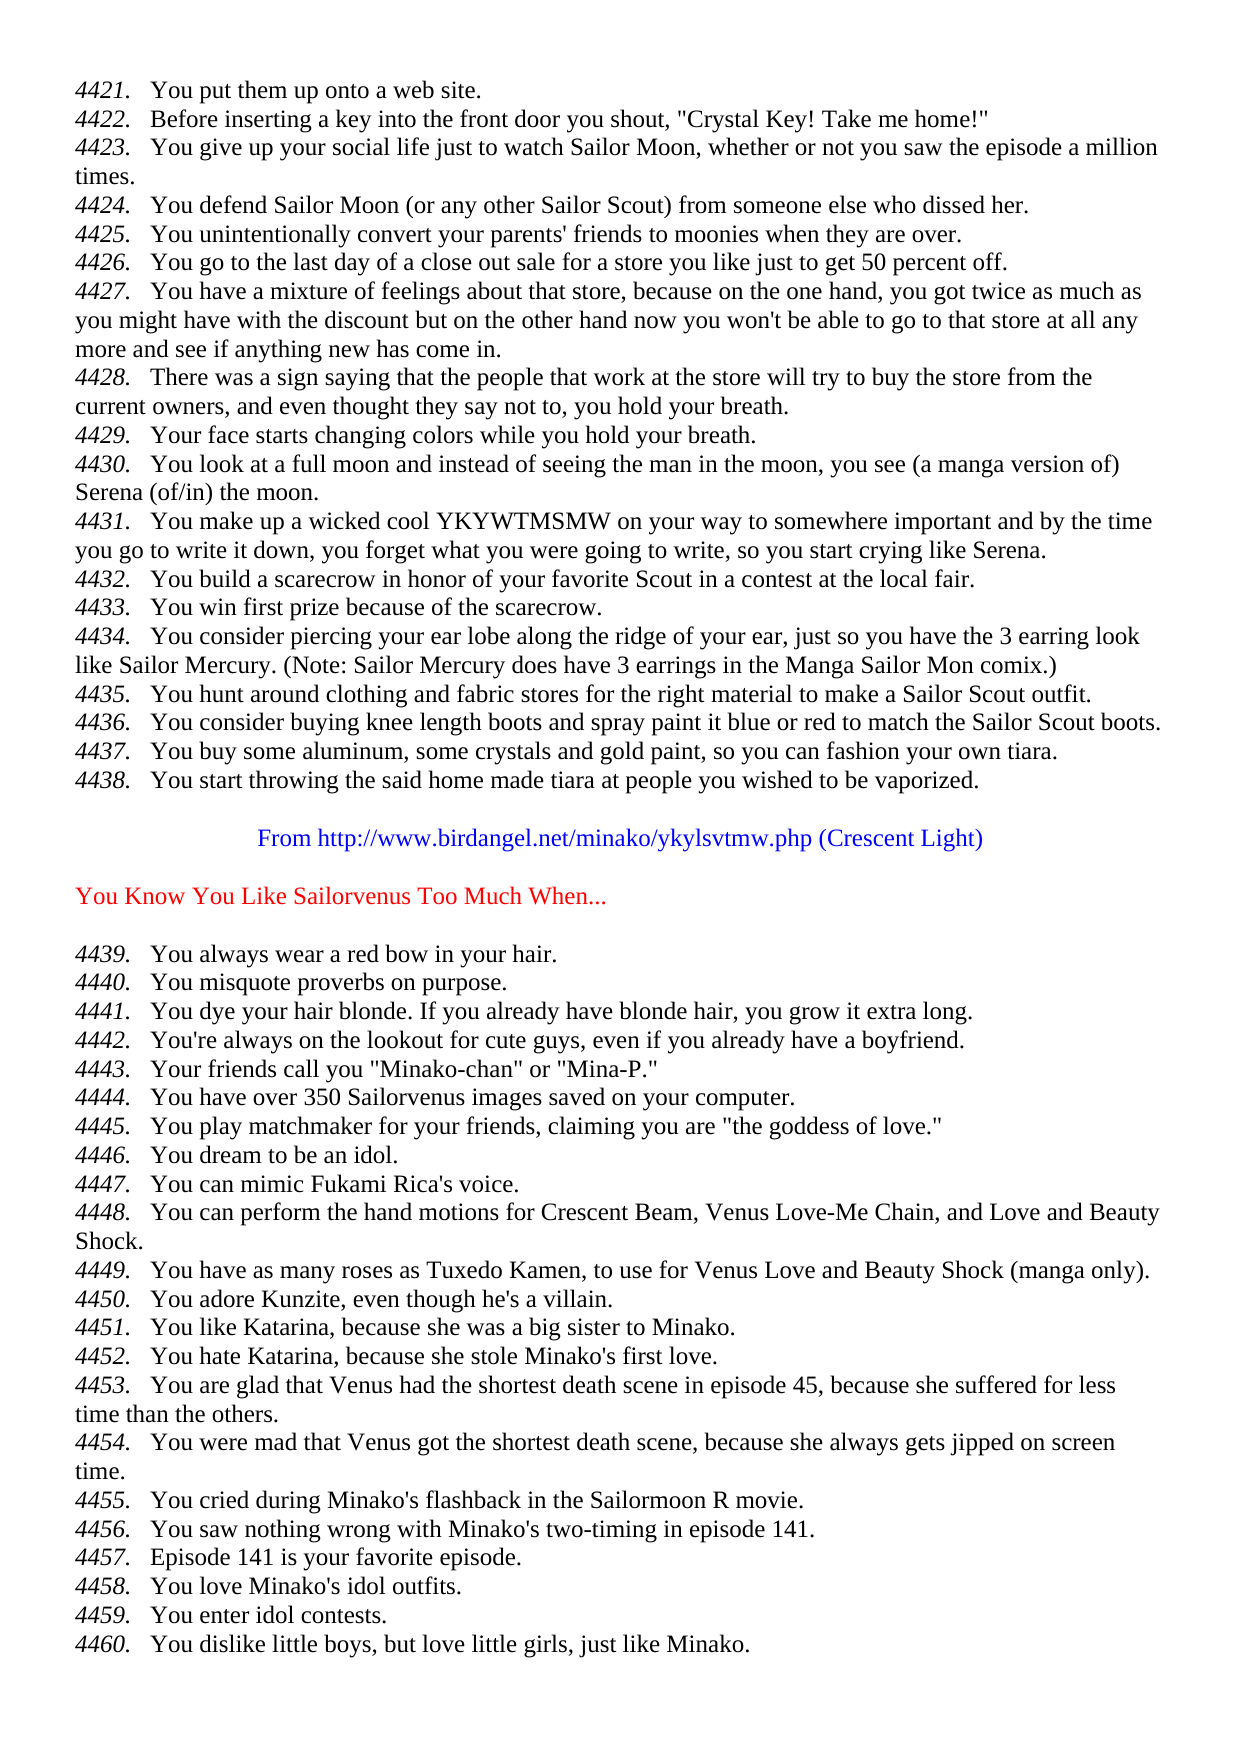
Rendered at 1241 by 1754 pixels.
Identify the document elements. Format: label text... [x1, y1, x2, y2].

list You build a scarecrow in honor of your favorite Scout in a contest at the local fair. [75, 564, 1165, 592]
list You enter idol contests. [75, 1600, 1165, 1629]
list You make up a wicked cool YKYWTMSMW on your way to somewhere important and by the time you go to write it down, you forget what you were going to write, so you start crying like Serena. [75, 506, 1165, 564]
list Your friends call you "Minako-chan" or "Mina-P." [75, 1054, 1165, 1082]
list You consider piercing your ear lobe along the ridge of your ear, just so you have the 3 earring look like Sailor Mercury. (Note: Sailor Mercury does have 3 earrings in the Manga Sailor Mon comix.) [75, 621, 1165, 679]
text From http://www.birdangel.net/minako/ykylsvtmw.php (Crescent Light) [75, 823, 1165, 852]
list You dye your hair blonde. If you already have blonde hair, you grow it extra long. [75, 996, 1165, 1025]
list You love Minako's idol outfits. [75, 1571, 1165, 1600]
list You dislike little boys, but love little girls, just like Minako. [75, 1629, 1165, 1657]
list You defend Sailor Moon (or any other Sailor Scout) from someone else who dissed her. [75, 190, 1165, 219]
list You look at a full moon and instead of seeing the man in the moon, you see (a manga version of) Serena (of/in) the moon. [75, 449, 1165, 506]
list You cried during Minako's flashback in the Sailormoon R movie. [75, 1485, 1165, 1514]
list You always wear a red bow in your hair. [75, 939, 1165, 967]
list You're always on the lookout for cute guys, even if you already have a boyfriend. [75, 1025, 1165, 1054]
list Your face starts changing colors while you hold your breath. [75, 420, 1165, 449]
list You hate Katarina, because she stole Minako's first love. [75, 1341, 1165, 1370]
list You are glad that Venus had the shortest death scene in episode 45, because she suffered for less time than the others. [75, 1370, 1165, 1427]
list You misquote proverbs on purpose. [75, 967, 1165, 996]
list You have as many roses as Tuxedo Kamen, to use for Venus Love and Beauty Shock (manga only). [75, 1255, 1165, 1284]
list You dream to be an idol. [75, 1140, 1165, 1169]
list You were mad that Venus got the shortest death scene, because she always gets jipped on screen time. [75, 1427, 1165, 1485]
list There was a sign saying that the people that work at the store will try to buy the store from the current owners, and even thought they say not to, you hold your breath. [75, 362, 1165, 420]
list You put them up onto a web site. [75, 75, 1165, 104]
list You hunt around clothing and fabric stores for the right material to make a Sailor Scout outfit. [75, 679, 1165, 707]
list You play matchmaker for your friends, claiming you are "the goddess of love." [75, 1111, 1165, 1140]
list You start throwing the said home made tiara at people you wished to be vaporized. [75, 765, 1165, 794]
list You go to the last day of a close out sale for a store you like just to get 50 percent off. [75, 247, 1165, 276]
list You have a mixture of feelings about that store, because on the one hand, you got twice as much as you might have with the discount but on the other hand now you won't be able to go to that store at all any more and see if anything new has come in. [75, 276, 1165, 362]
list You like Katarina, because she was a big sister to Minako. [75, 1312, 1165, 1341]
list You have over 350 Sailorvenus images saved on your computer. [75, 1082, 1165, 1111]
text You Know You Like Sailorvenus Too Much When... [75, 881, 1165, 909]
list You adore Kunzite, even though he's a villain. [75, 1284, 1165, 1312]
list You give up your social life just to watch Sailor Moon, whether or not you saw the episode a million times. [75, 132, 1165, 190]
list Episode 141 is your favorite episode. [75, 1542, 1165, 1571]
list You buy some aluminum, some crystals and gold paint, so you can fashion your own tiara. [75, 736, 1165, 765]
list You consider buying knee length boots and spray paint it blue or red to match the Sailor Scout boots. [75, 707, 1165, 736]
list You win first prize because of the scarecrow. [75, 592, 1165, 621]
list You can mimic Fukami Rica's voice. [75, 1169, 1165, 1197]
list You unintentionally convert your parents' friends to moonies when they are over. [75, 219, 1165, 247]
list You saw nothing wrong with Minako's two-timing in episode 141. [75, 1514, 1165, 1542]
list Before inserting a key into the front door you shout, "Crystal Key! Take me home!" [75, 104, 1165, 132]
list You can perform the hand motions for Crescent Beam, Venus Love-Me Chain, and Love and Beauty Shock. [75, 1197, 1165, 1255]
